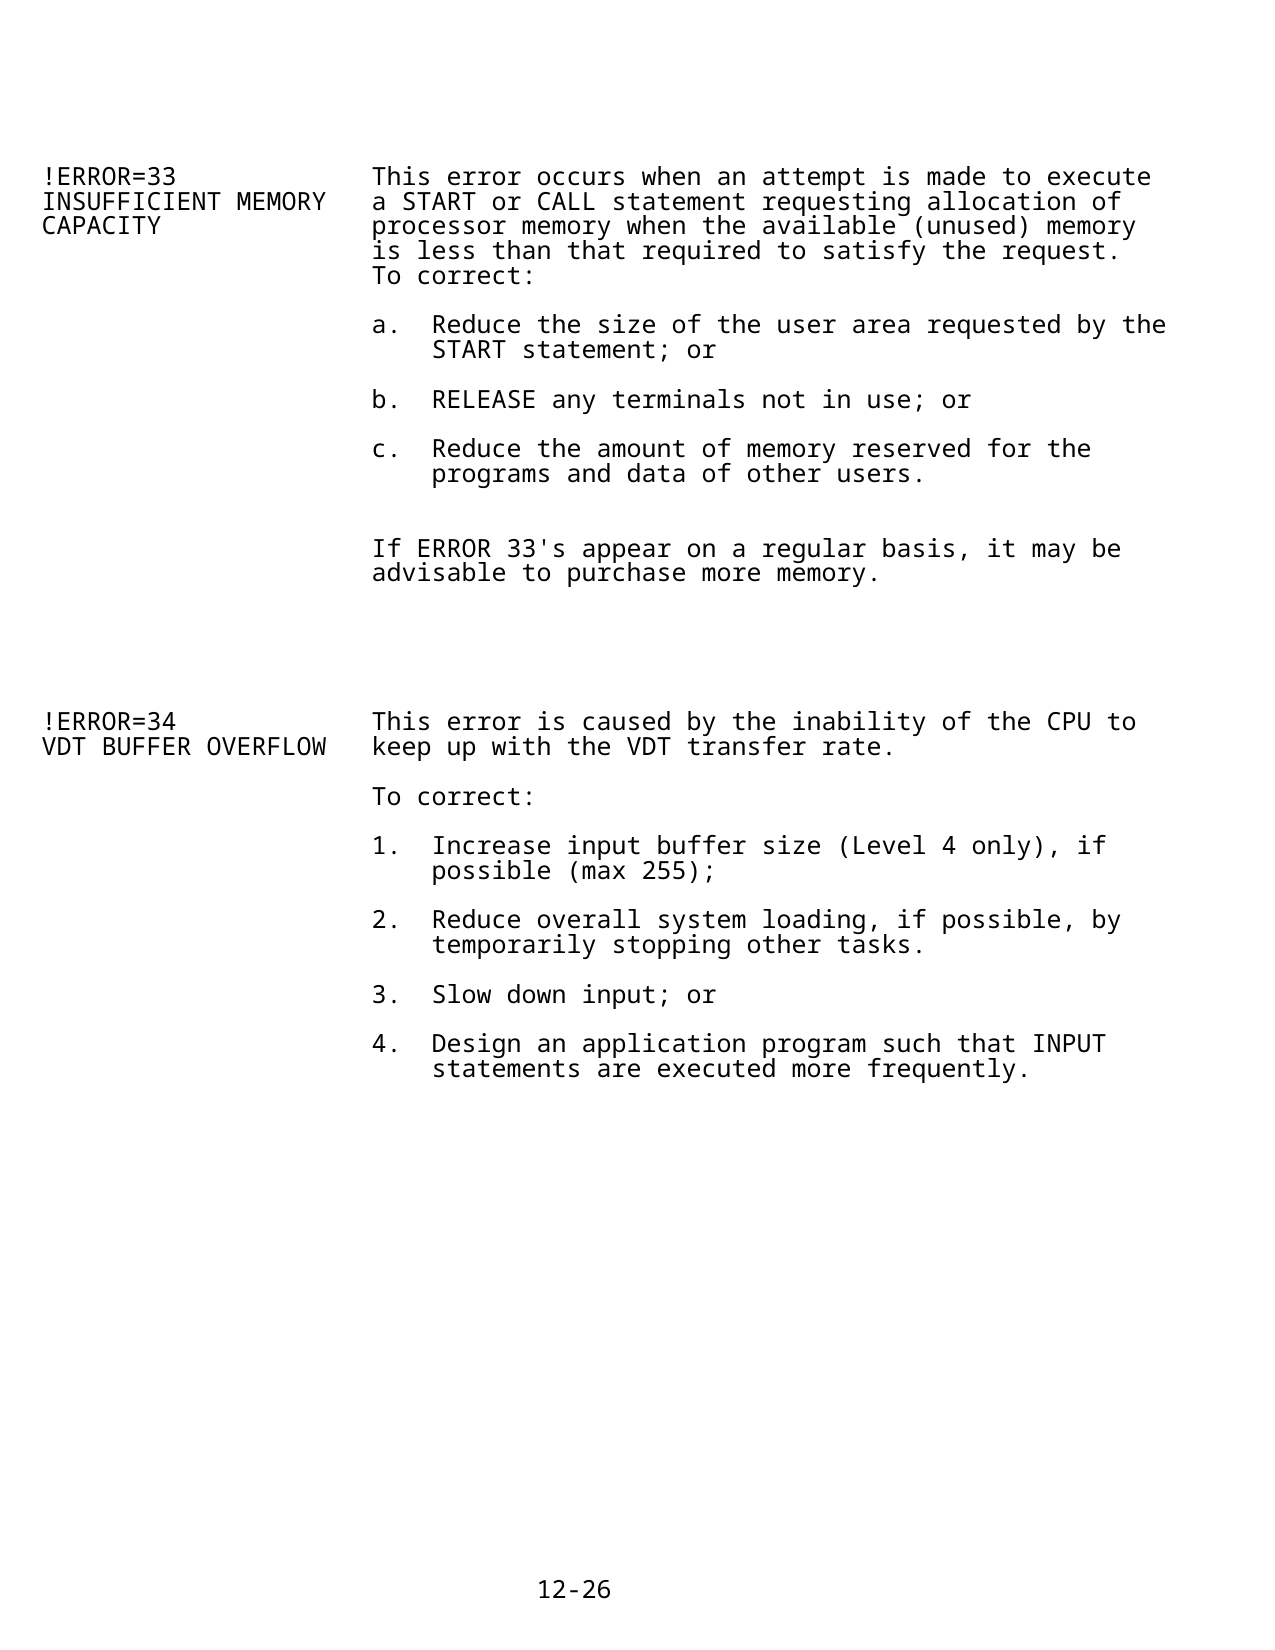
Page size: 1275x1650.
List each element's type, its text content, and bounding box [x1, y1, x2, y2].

text 2. Reduce overall system loading, if possible, by [41, 909, 1234, 934]
text INSUFFICIENT MEMORY a START or CALL statement requesting allocation of [41, 190, 1234, 215]
text c. Reduce the amount of memory reserved for the [41, 438, 1234, 463]
text a. Reduce the size of the user area requested by the [41, 314, 1234, 339]
text possible (max 255); [41, 859, 1234, 884]
text !ERROR=33 This error occurs when an attempt is made to execute [41, 165, 1234, 190]
text statements are executed more frequently. [41, 1058, 1234, 1083]
text is less than that required to satisfy the request. [41, 240, 1234, 264]
text 1. Increase input buffer size (Level 4 only), if [41, 835, 1234, 859]
text !ERROR=34 This error is caused by the inability of the CPU to [41, 711, 1234, 736]
text 3. Slow down input; or [41, 983, 1234, 1008]
text START statement; or [41, 339, 1234, 364]
text To correct: [41, 785, 1234, 810]
text b. RELEASE any terminals not in use; or [41, 388, 1234, 413]
text VDT BUFFER OVERFLOW keep up with the VDT transfer rate. [41, 736, 1234, 760]
text If ERROR 33's appear on a regular basis, it may be [41, 537, 1234, 562]
text advisable to purchase more memory. [41, 562, 1234, 587]
text To correct: [41, 264, 1234, 289]
text 12-26 [41, 1578, 1234, 1603]
text temporarily stopping other tasks. [41, 934, 1234, 959]
text CAPACITY processor memory when the available (unused) memory [41, 215, 1234, 240]
text programs and data of other users. [41, 463, 1234, 488]
text 4. Design an application program such that INPUT [41, 1033, 1234, 1058]
